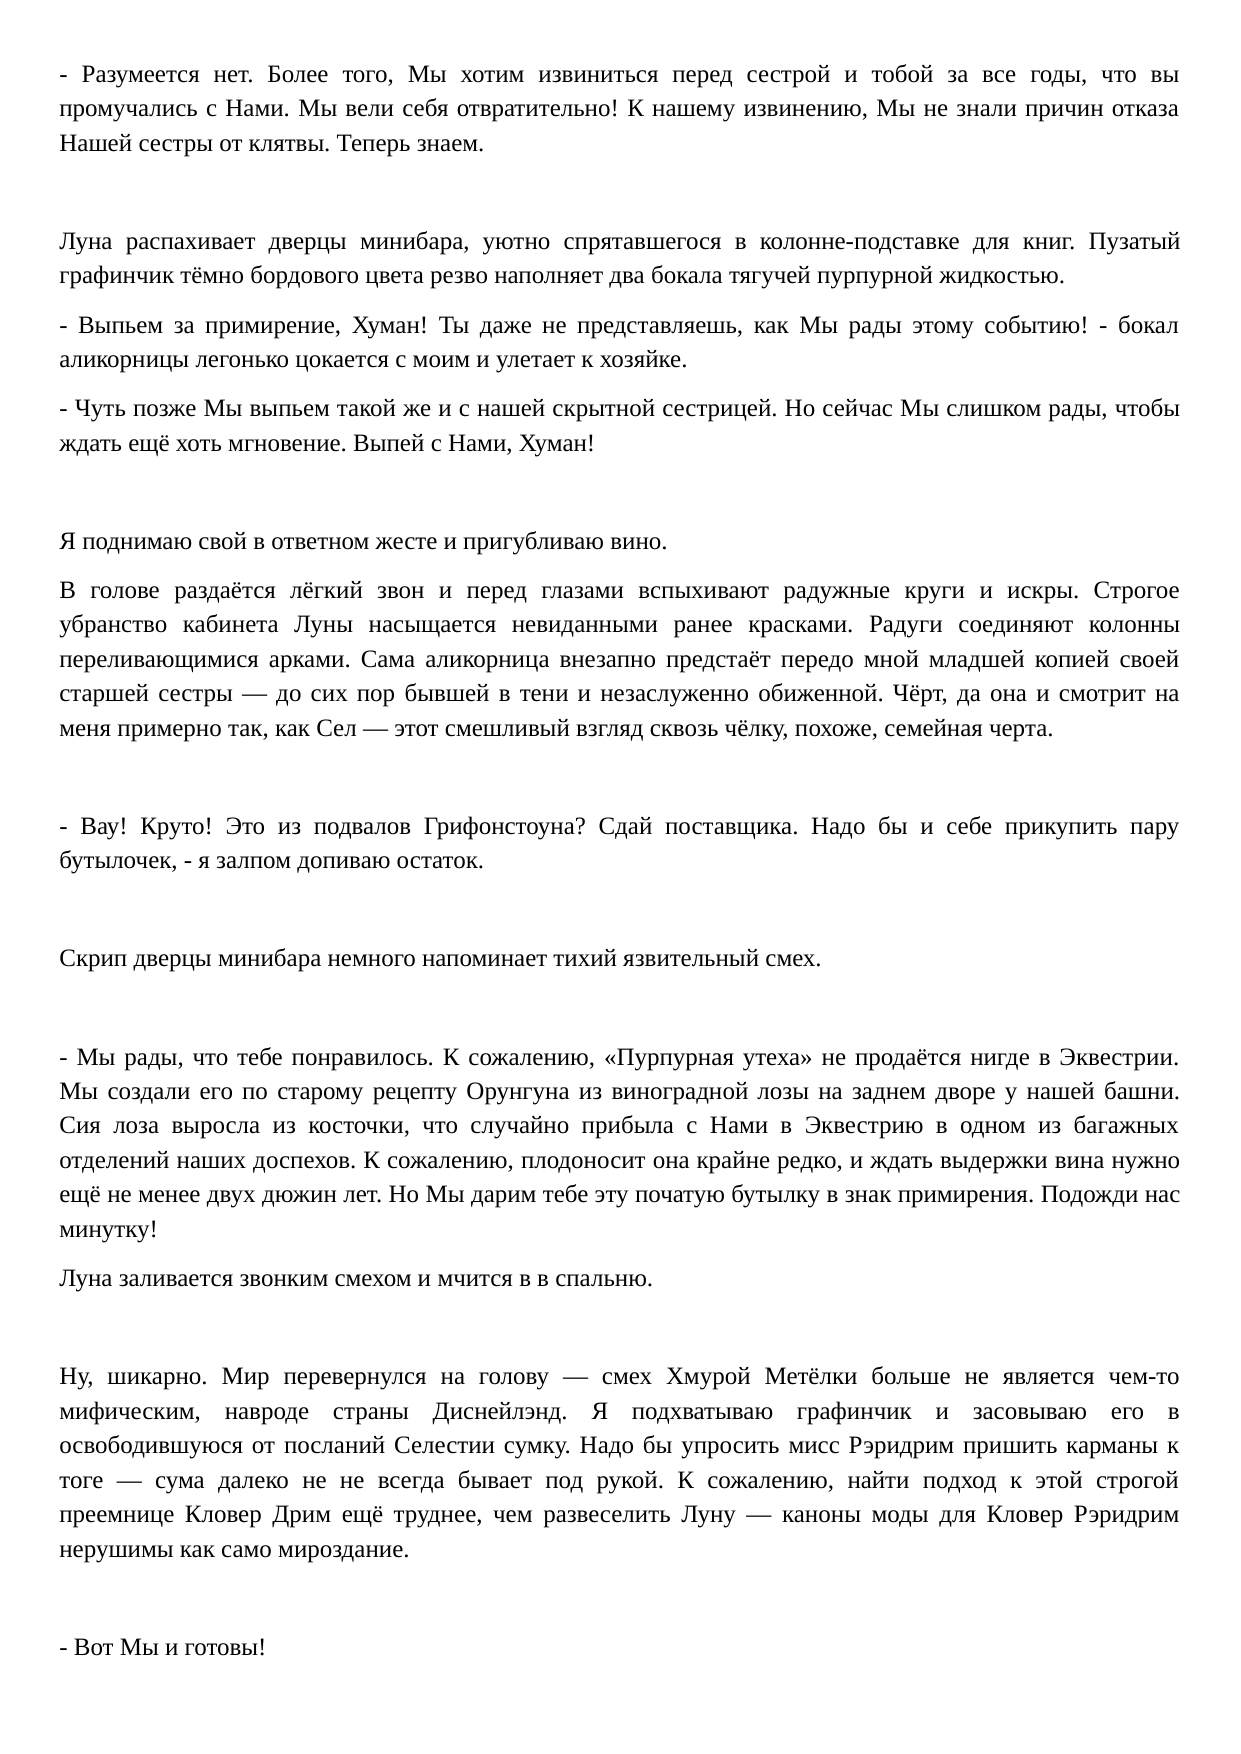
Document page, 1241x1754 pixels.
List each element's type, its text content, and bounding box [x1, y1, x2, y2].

text Я поднимаю свой в ответном жесте и пригубливаю вино. [59, 526, 1181, 554]
text Луна распахивает дверцы минибара, уютно спрятавшегося в колонне-подставке для книг. Пузатый графинчик тёмно бордового цвета резво наполняет два бокала тягучей пурпурной жидкостью. [59, 226, 1181, 289]
text - Вау! Круто! Это из подвалов Грифонстоуна? Сдай поставщика. Надо бы и себе прикупить пару бутылочек, - я залпом допиваю остаток. [59, 811, 1181, 874]
text - Мы рады, что тебе понравилось. К сожалению, «Пурпурная утеха» не продаётся нигде в Эквестрии. Мы создали его по старому рецепту Орунгуна из виноградной лозы на заднем дворе у нашей башни. Сия лоза выросла из косточки, что случайно прибыла с Нами в Эквестрию в одном из багажных отделений наших доспехов. К сожалению, плодоносит она крайне редко, и ждать выдержки вина нужно ещё не менее двух дюжин лет. Но Мы дарим тебе эту початую бутылку в знак примирения. Подожди нас минутку! [59, 1042, 1181, 1243]
text Скрип дверцы минибара немного напоминает тихий язвительный смех. [59, 943, 1181, 972]
text В голове раздаётся лёгкий звон и перед глазами вспыхивают радужные круги и искры. Строгое убранство кабинета Луны насыщается невиданными ранее красками. Радуги соединяют колонны переливающимися арками. Сама аликорница внезапно предстаёт передо мной младшей копией своей старшей сестры — до сих пор бывшей в тени и незаслуженно обиженной. Чёрт, да она и смотрит на меня примерно так, как Сел — этот смешливый взгляд сквозь чёлку, похоже, семейная черта. [59, 575, 1181, 742]
text - Вот Мы и готовы! [59, 1632, 1181, 1661]
text Луна заливается звонким смехом и мчится в в спальню. [59, 1263, 1181, 1292]
text - Чуть позже Мы выпьем такой же и с нашей скрытной сестрицей. Но сейчас Мы слишком рады, чтобы ждать ещё хоть мгновение. Выпей с Нами, Хуман! [59, 393, 1181, 456]
text Ну, шикарно. Мир перевернулся на голову — смех Хмурой Метёлки больше не является чем-то мифическим, навроде страны Диснейлэнд. Я подхватываю графинчик и засовываю его в освободившуюся от посланий Селестии сумку. Надо бы упросить мисс Рэридрим пришить карманы к тоге — сума далеко не не всегда бывает под рукой. К сожалению, найти подход к этой строгой преемнице Кловер Дрим ещё труднее, чем развеселить Луну — каноны моды для Кловер Рэридрим нерушимы как само мироздание. [59, 1361, 1181, 1562]
text - Выпьем за примирение, Хуман! Ты даже не представляешь, как Мы рады этому событию! - бокал аликорницы легонько цокается с моим и улетает к хозяйке. [59, 310, 1181, 373]
text - Разумеется нет. Более того, Мы хотим извиниться перед сестрой и тобой за все годы, что вы промучались с Нами. Мы вели себя отвратительно! К нашему извинению, Мы не знали причин отказа Нашей сестры от клятвы. Теперь знаем. [59, 59, 1181, 157]
